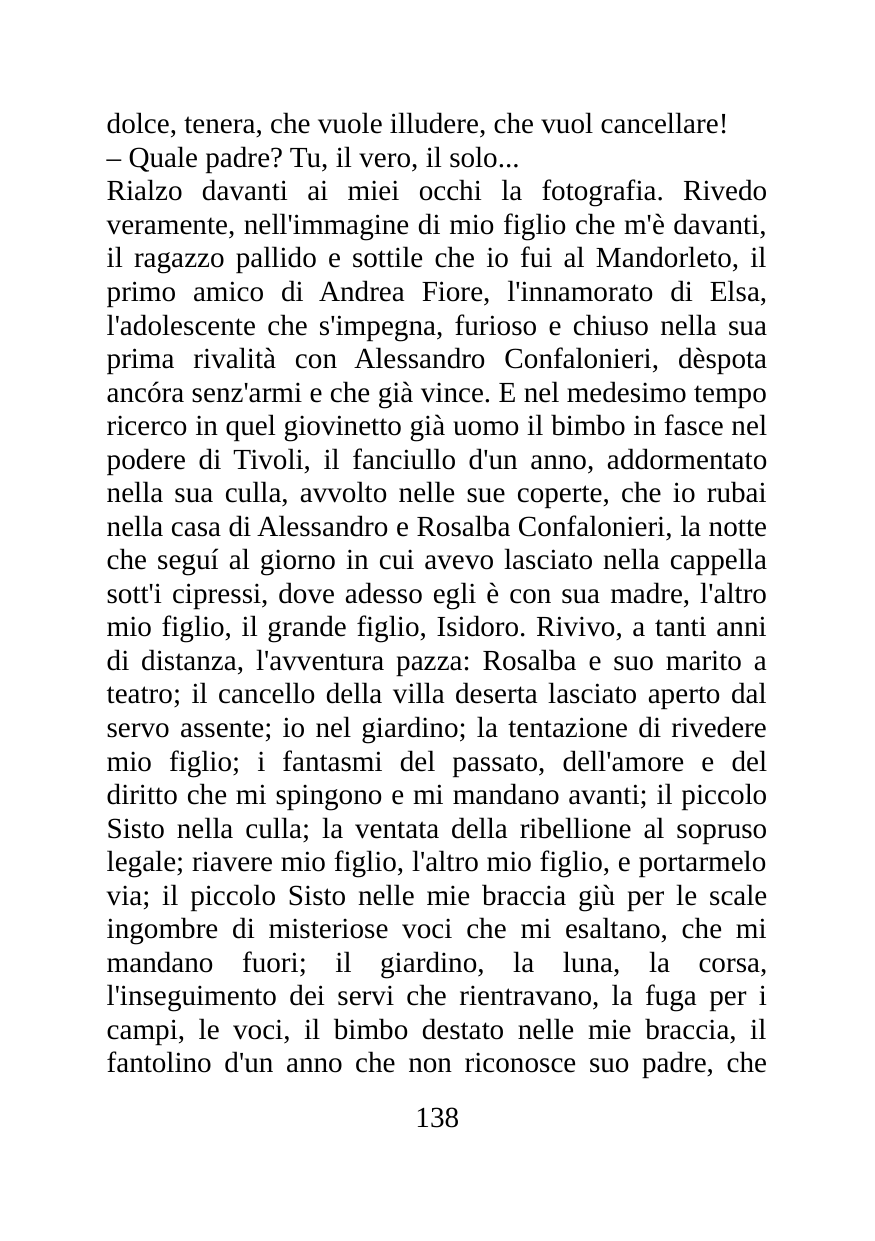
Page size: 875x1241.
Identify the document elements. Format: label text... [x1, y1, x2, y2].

text – Quale padre? Tu, il vero, il solo... [106, 140, 768, 173]
text dolce, tenera, che vuole illudere, che vuol cancellare! [106, 106, 768, 140]
text Rialzo davanti ai miei occhi la fotografia. Rivedo veramente, nell'immagine di mio figlio che m'è davanti, il ragazzo pallido e sottile che io fui al Mandorleto, il primo amico di Andrea Fiore, l'innamorato di Elsa, l'adolescente che s'impegna, furioso e chiuso nella sua prima rivalità con Alessandro Confalonieri, dèspota ancóra senz'armi e che già vince. E nel medesimo tempo ricerco in quel giovinetto già uomo il bimbo in fasce nel podere di Tivoli, il fanciullo d'un anno, addormentato nella sua culla, avvolto nelle sue coperte, che io rubai nella casa di Alessandro e Rosalba Confalonieri, la notte che seguí al giorno in cui avevo lasciato nella cappella sott'i cipressi, dove adesso egli è con sua madre, l'altro mio figlio, il grande figlio, Isidoro. Rivivo, a tanti anni di distanza, l'avventura pazza: Rosalba e suo marito a teatro; il cancello della villa deserta lasciato aperto dal servo assente; io nel giardino; la tentazione di rivedere mio figlio; i fantasmi del passato, dell'amore e del diritto che mi spingono e mi mandano avanti; il piccolo Sisto nella culla; la ventata della ribellione al sopruso legale; riavere mio figlio, l'altro mio figlio, e portarmelo via; il piccolo Sisto nelle mie braccia giù per le scale ingombre di misteriose voci che mi esaltano, che mi mandano fuori; il giardino, la luna, la corsa, l'inseguimento dei servi che rientravano, la fuga per i campi, le voci, il bimbo destato nelle mie braccia, il fantolino d'un anno che non riconosce suo padre, che [106, 173, 768, 1079]
